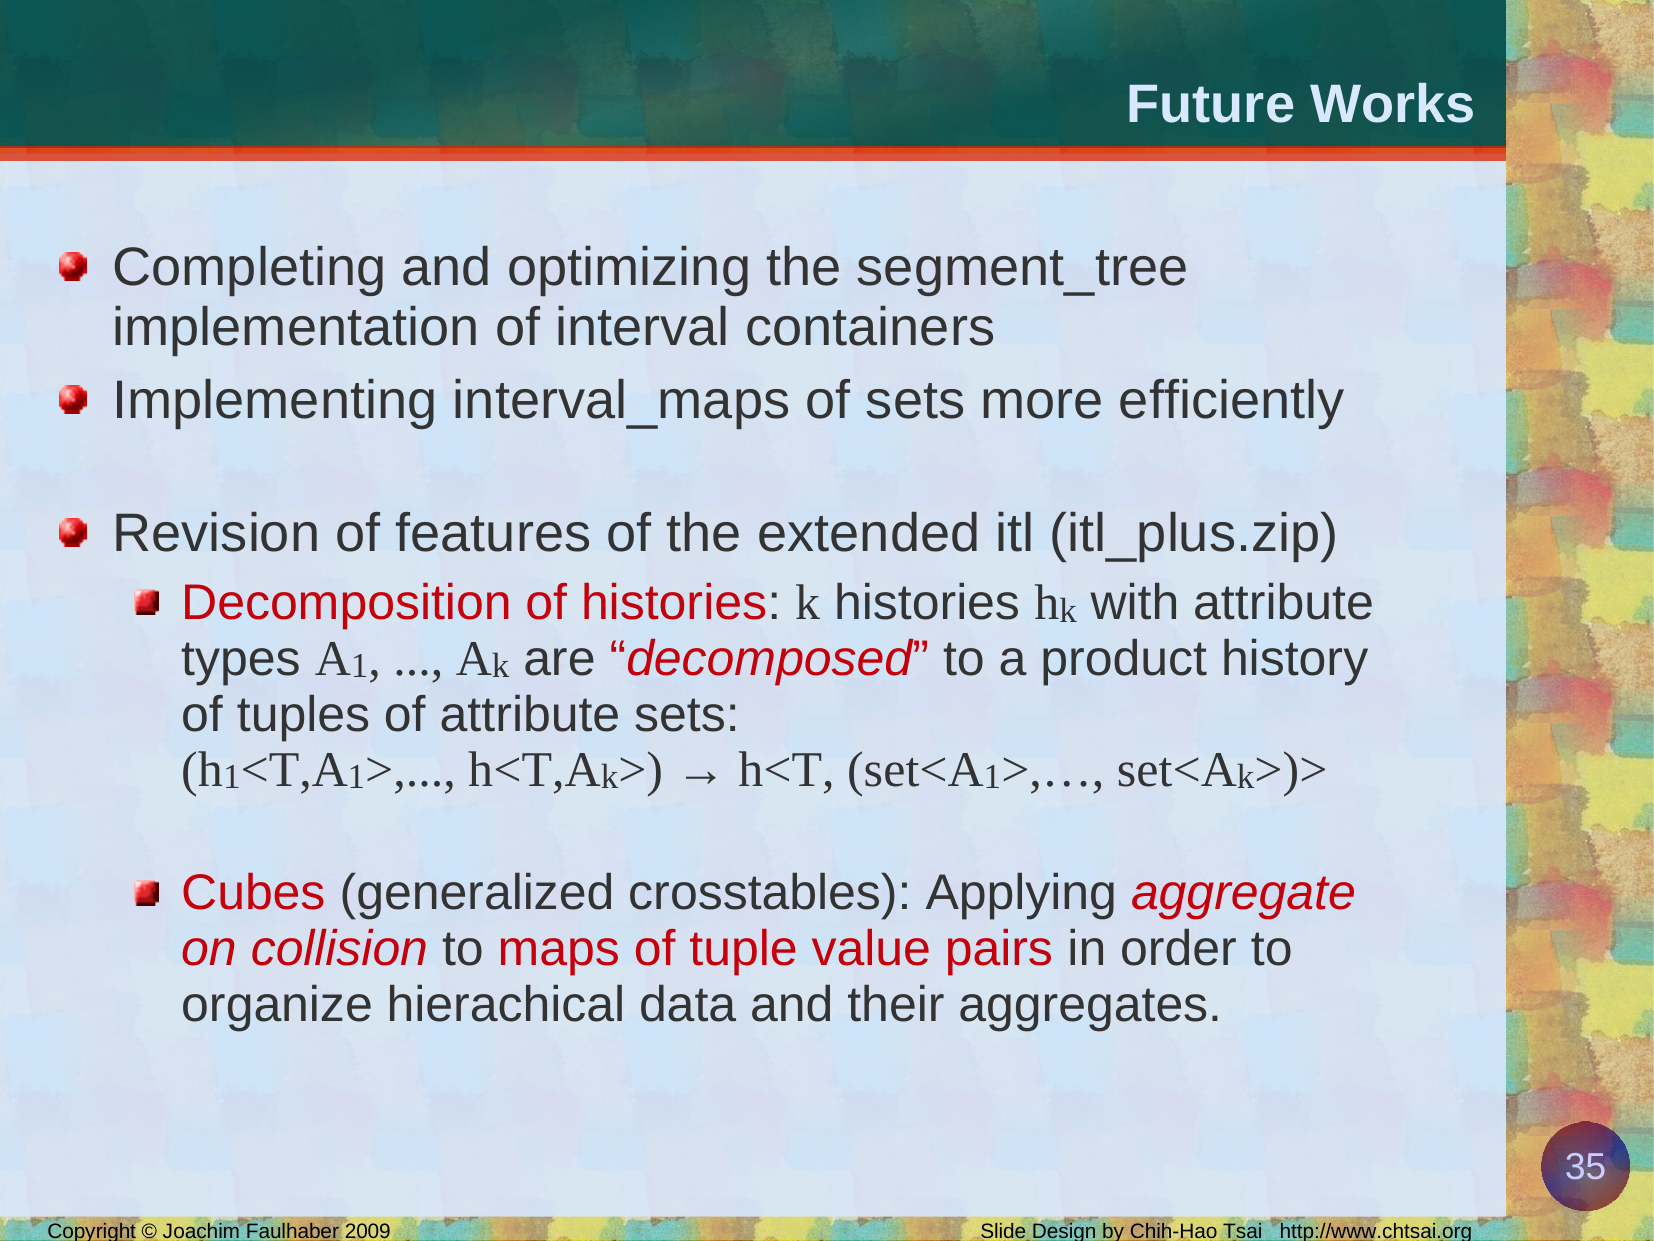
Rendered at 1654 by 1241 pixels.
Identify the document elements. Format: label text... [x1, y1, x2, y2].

title Future Works [29, 59, 1477, 148]
list Completing and optimizing the segment_tree implementation of interval containers Implementing interval_maps of sets more efficiently Revision of features of the extended itl (itl_plus.zip) Decomposition of histories: k histories hk with attribute types A1, ..., Ak are “decomposed” to a product history of tuples of attribute sets: (h1<T,A1>,..., h<T,Ak>) → h<T, (set<A1>,…, set<Ak>)> Cubes (generalized crosstables): Applying aggregate on collision to maps of tuple value pairs in order to organize hierachical data and their aggregates. [59, 236, 1418, 1182]
